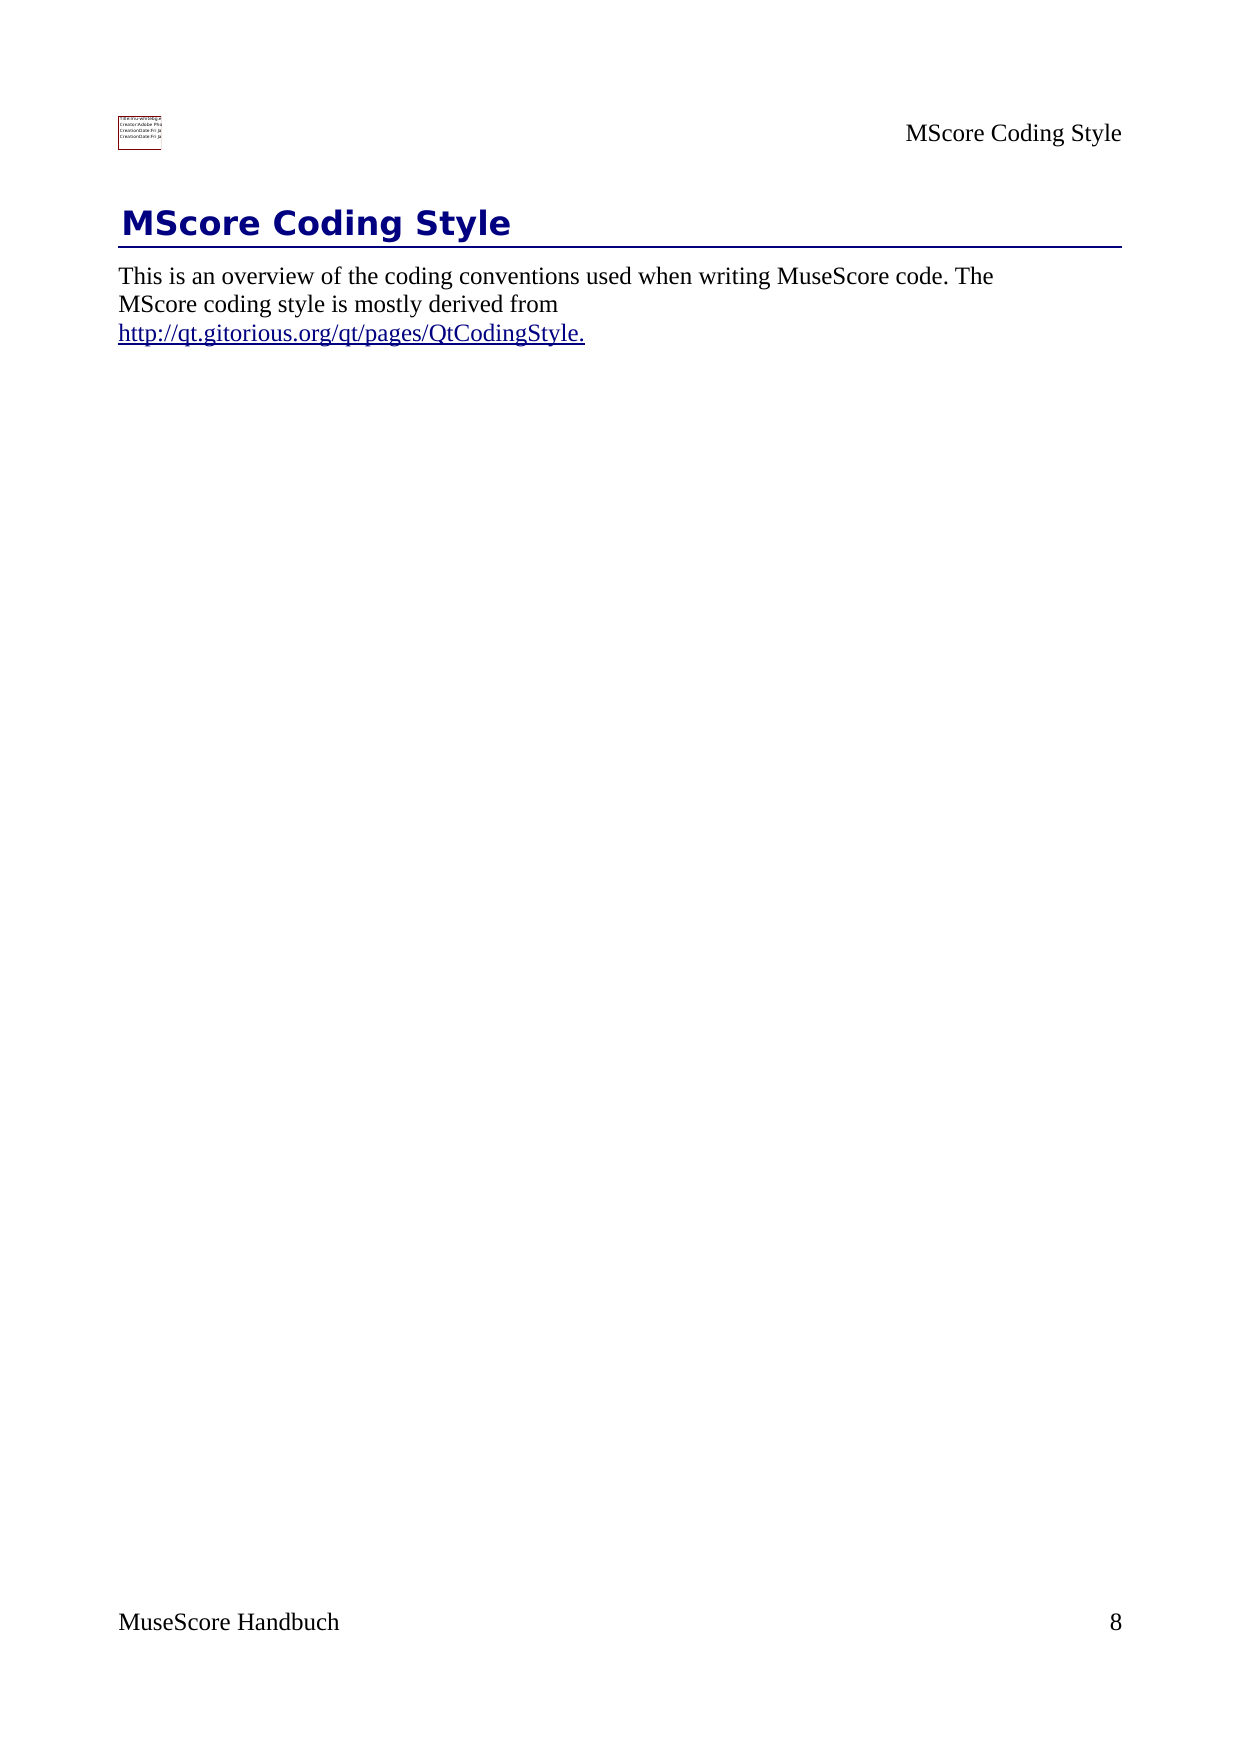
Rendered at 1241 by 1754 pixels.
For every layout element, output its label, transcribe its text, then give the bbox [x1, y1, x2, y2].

text This is an overview of the coding conventions used when writing MuseScore code. The MScore coding style is mostly derived from http://qt.gitorious.org/qt/pages/QtCodingStyle. [118, 261, 1004, 347]
subtitle MScore Coding Style [118, 201, 1122, 246]
